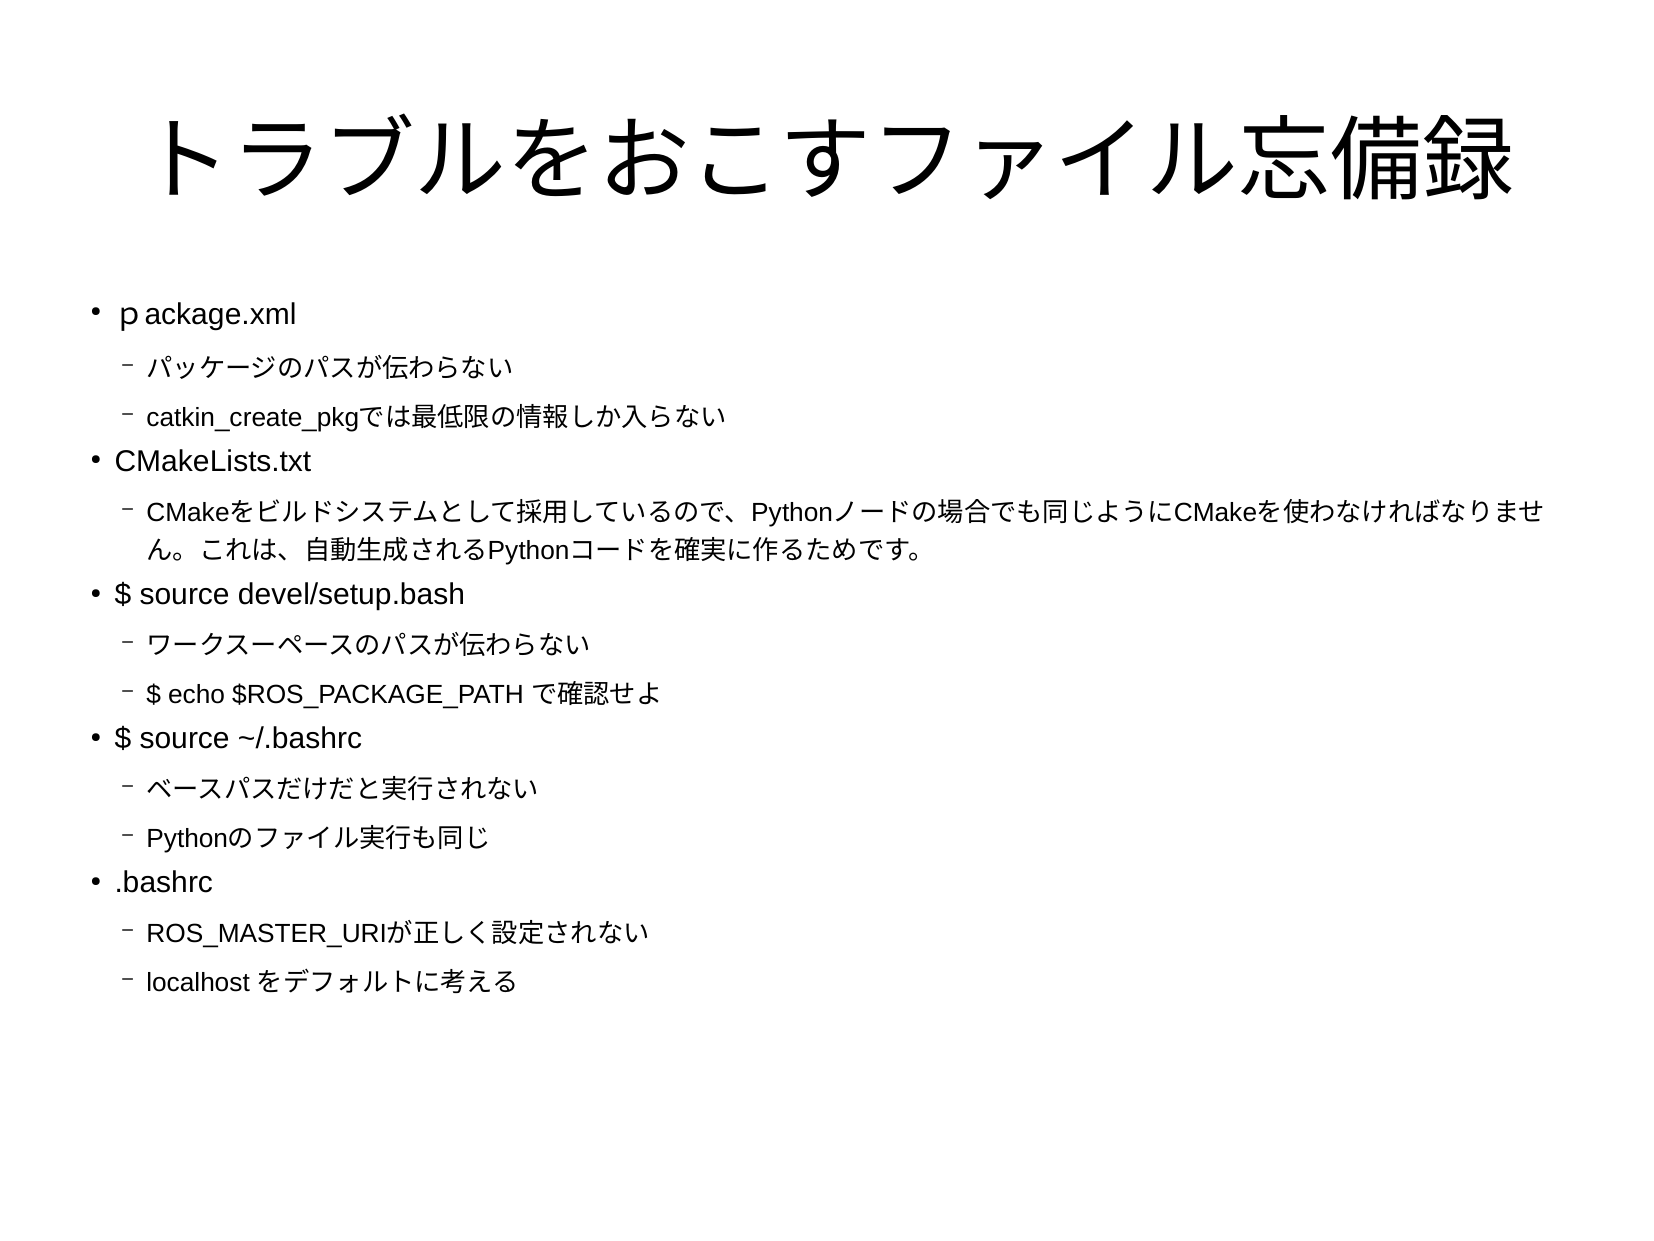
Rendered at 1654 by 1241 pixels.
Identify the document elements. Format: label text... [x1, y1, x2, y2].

title トラブルをおこすファイル忘備録 [82, 49, 1571, 257]
list ｐackage.xml パッケージのパスが伝わらない catkin_create_pkgでは最低限の情報しか入らない CMakeLists.txt CMakeをビルドシステムとして採用しているので、Pythonノードの場合でも同じようにCMakeを使わなければなりません。これは、自動生成されるPythonコードを確実に作るためです。 $ source devel/setup.bash ワークスーペースのパスが伝わらない $ echo $ROS_PACKAGE_PATH で確認せよ $ source ~/.bashrc ベースパスだけだと実行されない Pythonのファイル実行も同じ .bashrc ROS_MASTER_URIが正しく設定されない localhost をデフォルトに考える [82, 290, 1571, 1010]
